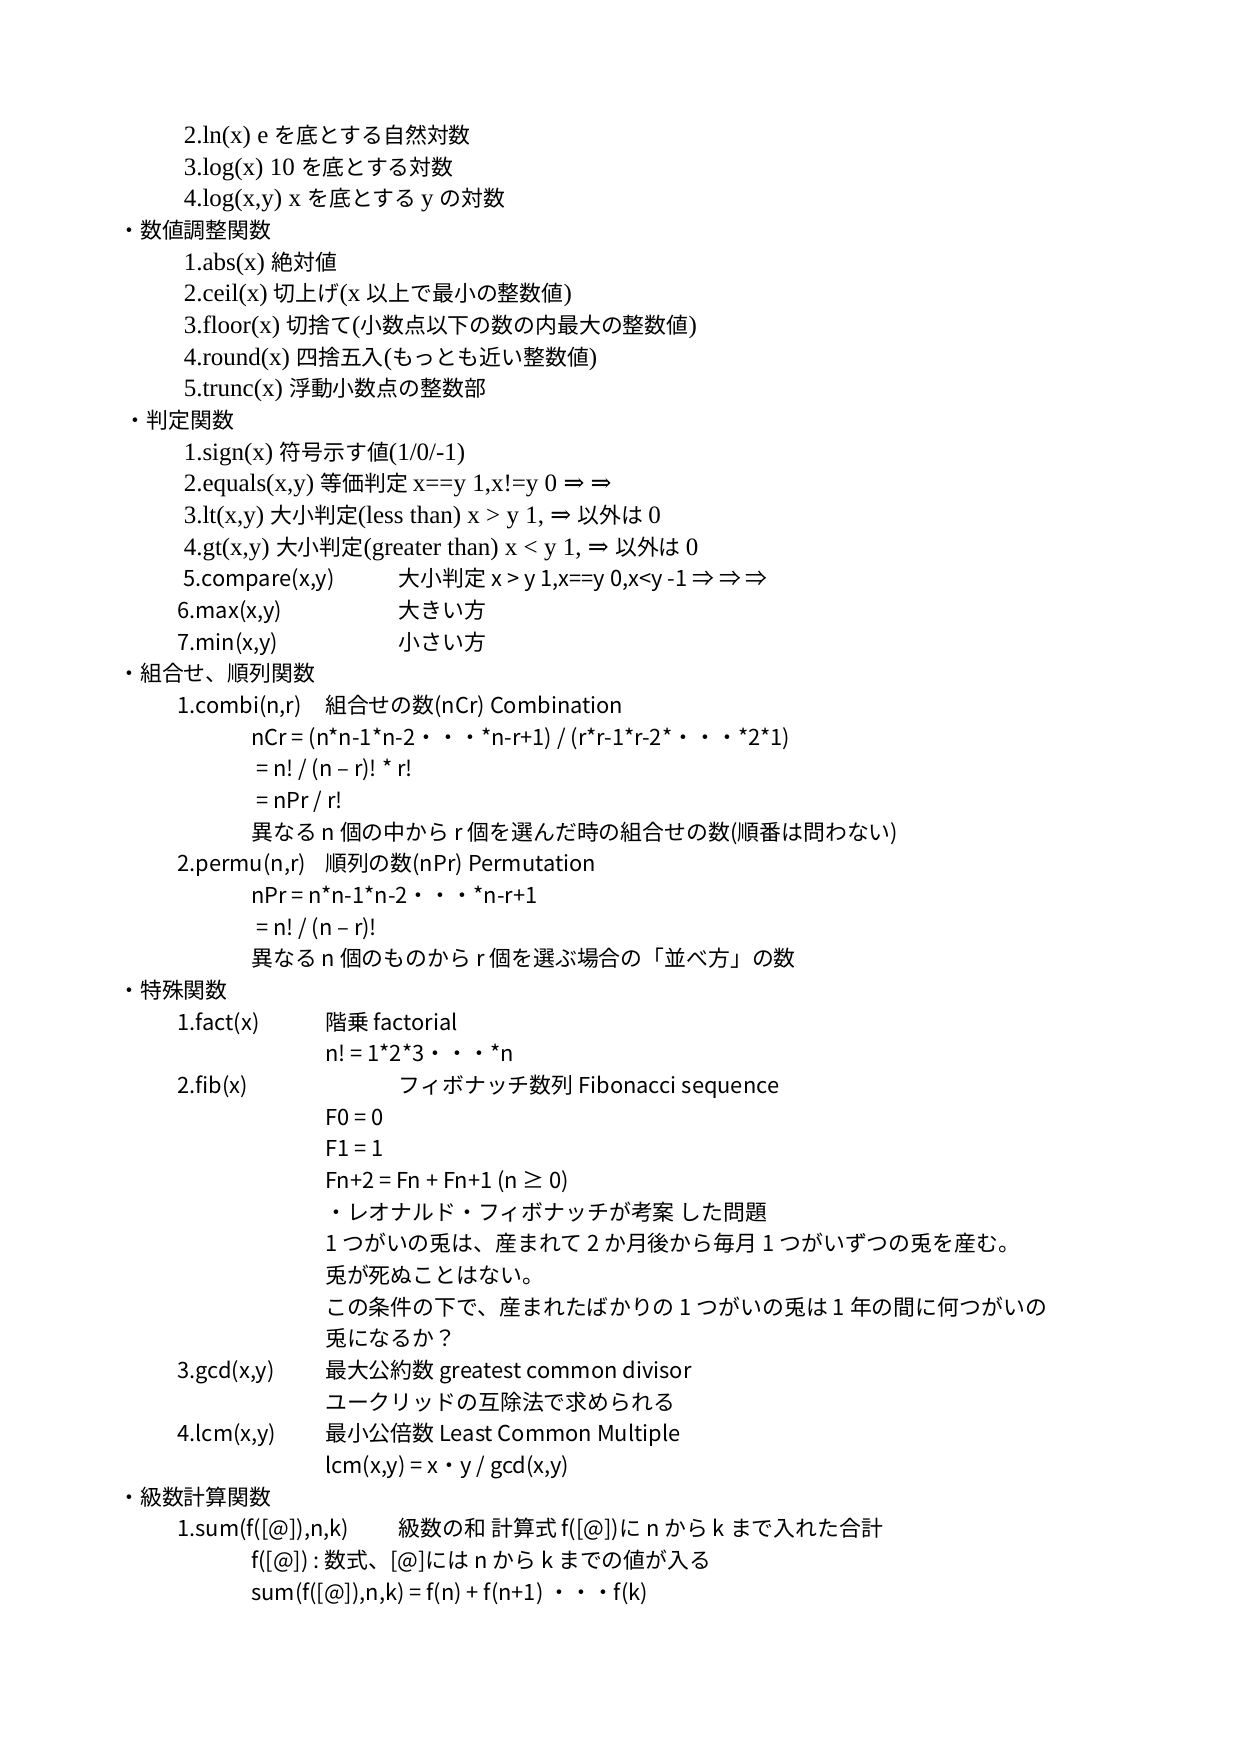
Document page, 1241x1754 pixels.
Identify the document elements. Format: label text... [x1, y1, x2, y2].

text 6.max(x,y) 大きい方 [177, 593, 1122, 625]
text 4.round(x) 四捨五入(もっとも近い整数値) [177, 340, 1122, 371]
text = n! / (n – r)! [177, 910, 1122, 941]
text 1.combi(n,r) 組合せの数(nCr) Combination [177, 688, 1122, 720]
text 4.lcm(x,y) 最小公倍数 Least Common Multiple [177, 1416, 1122, 1448]
text n! = 1*2*3・・・*n [177, 1036, 1122, 1068]
text 異なる n 個の中から r 個を選んだ時の組合せの数(順番は問わない) [177, 815, 1122, 846]
text 5.compare(x,y) 大小判定 x > y 1,x==y 0,x<y -1 ⇒ ⇒ ⇒ [177, 561, 1122, 593]
text 2.permu(n,r) 順列の数(nPr) Permutation [177, 846, 1122, 878]
text 3.log(x) 10 を底とする対数 [177, 150, 1122, 181]
text = n! / (n – r)! * r! [177, 751, 1122, 783]
text 2.ceil(x) 切上げ(x 以上で最小の整数値) [177, 276, 1122, 308]
text 異なる n 個のものから r 個を選ぶ場合の「並べ方」の数 [177, 941, 1122, 973]
text nCr = (n*n-1*n-2・・・*n-r+1) / (r*r-1*r-2*・・・*2*1) [177, 720, 1122, 751]
text 2.ln(x) e を底とする自然対数 [177, 118, 1122, 150]
text 兎が死ぬことはない。 [177, 1258, 1122, 1290]
text = nPr / r! [177, 783, 1122, 815]
text ・判定関数 [118, 403, 1122, 435]
text 2.equals(x,y) 等価判定 x==y 1,x!=y 0 ⇒ ⇒ [177, 466, 1122, 498]
text 兎になるか？ [177, 1321, 1122, 1353]
text 1.sign(x) 符号示す値(1/0/-1) [177, 435, 1122, 466]
text 1 つがいの兎は、産まれて 2 か月後から毎月 1 つがいずつの兎を産む。 [177, 1226, 1122, 1258]
text ・数値調整関数 [118, 213, 1122, 245]
text 2.fib(x) フィボナッチ数列 Fibonacci sequence [177, 1068, 1122, 1100]
text f([@]) : 数式、[@]には n から k までの値が入る [177, 1543, 1122, 1575]
text 5.trunc(x) 浮動小数点の整数部 [177, 371, 1122, 403]
text ・級数計算関数 [118, 1480, 1122, 1511]
text nPr = n*n-1*n-2・・・*n-r+1 [177, 878, 1122, 910]
text 3.lt(x,y) 大小判定(less than) x > y 1, ⇒ 以外は 0 [177, 498, 1122, 530]
text 3.floor(x) 切捨て(小数点以下の数の内最大の整数値) [177, 308, 1122, 340]
text 1.abs(x) 絶対値 [177, 245, 1122, 276]
text ユークリッドの互除法で求められる [177, 1385, 1122, 1416]
text ・レオナルド・フィボナッチが考案 した問題 [177, 1195, 1122, 1226]
text ・組合せ、順列関数 [118, 656, 1122, 688]
text 1.fact(x) 階乗 factorial [177, 1005, 1122, 1036]
text sum(f([@]),n,k) = f(n) + f(n+1) ・・・f(k) [177, 1575, 1122, 1606]
text この条件の下で、産まれたばかりの 1 つがいの兎は 1 年の間に何つがいの [177, 1290, 1122, 1321]
text lcm(x,y) = x・y / gcd(x,y) [177, 1448, 1122, 1480]
text 1.sum(f([@]),n,k) 級数の和 計算式 f([@])に n から k まで入れた合計 [177, 1511, 1122, 1543]
text F1 = 1 [177, 1131, 1122, 1163]
text F0 = 0 [177, 1100, 1122, 1131]
text 3.gcd(x,y) 最大公約数 greatest common divisor [177, 1353, 1122, 1385]
text ・特殊関数 [118, 973, 1122, 1005]
text 7.min(x,y) 小さい方 [177, 625, 1122, 656]
text 4.gt(x,y) 大小判定(greater than) x < y 1, ⇒ 以外は 0 [177, 530, 1122, 561]
text 4.log(x,y) x を底とする y の対数 [177, 181, 1122, 213]
text Fn+2 = Fn + Fn+1 (n ≥ 0) [177, 1163, 1122, 1195]
